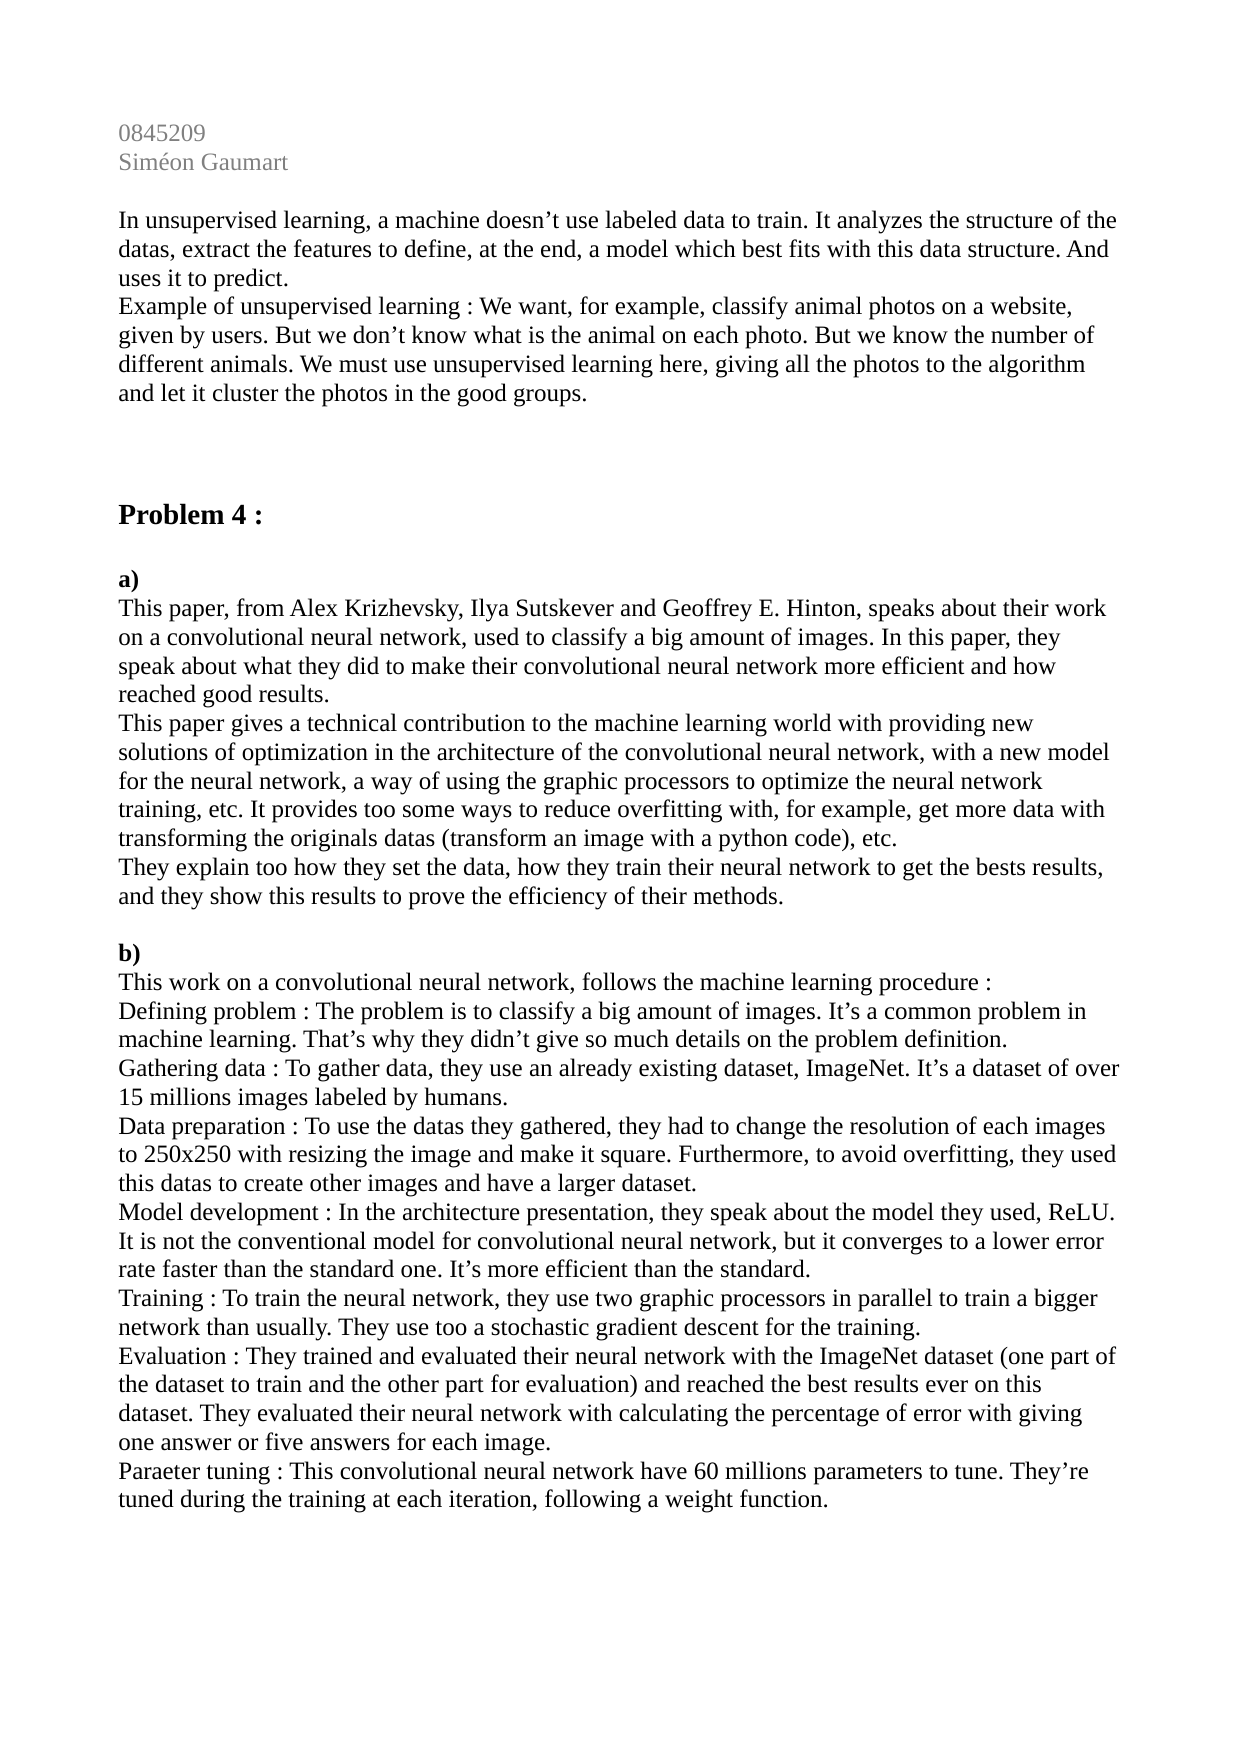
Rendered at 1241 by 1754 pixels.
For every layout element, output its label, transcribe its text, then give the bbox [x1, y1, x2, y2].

text Gathering data : To gather data, they use an already existing dataset, ImageNet. It’s a dataset of over 15 millions images labeled by humans. [118, 1053, 1122, 1111]
text Example of unsupervised learning : We want, for example, classify animal photos on a website, given by users. But we don’t know what is the animal on each photo. But we know the number of different animals. We must use unsupervised learning here, giving all the photos to the algorithm and let it cluster the photos in the good groups. [118, 291, 1122, 406]
text This paper, from Alex Krizhevsky, Ilya Sutskever and Geoffrey E. Hinton, speaks about their work on a convolutional neural network, used to classify a big amount of images. In this paper, they speak about what they did to make their convolutional neural network more efficient and how reached good results. [118, 593, 1122, 708]
text This work on a convolutional neural network, follows the machine learning procedure : [118, 967, 1122, 996]
text Training : To train the neural network, they use two graphic processors in parallel to train a bigger network than usually. They use too a stochastic gradient descent for the training. [118, 1283, 1122, 1341]
text In unsupervised learning, a machine doesn’t use labeled data to train. It analyzes the structure of the datas, extract the features to define, at the end, a model which best fits with this data structure. And uses it to predict. [118, 205, 1122, 291]
text Paraeter tuning : This convolutional neural network have 60 millions parameters to tune. They’re tuned during the training at each iteration, following a weight function. [118, 1456, 1122, 1513]
text This paper gives a technical contribution to the machine learning world with providing new solutions of optimization in the architecture of the convolutional neural network, with a new model for the neural network, a way of using the graphic processors to optimize the neural network training, etc. It provides too some ways to reduce overfitting with, for example, get more data with transforming the originals datas (transform an image with a python code), etc. [118, 708, 1122, 852]
text b) [118, 938, 1122, 967]
text Model development : In the architecture presentation, they speak about the model they used, ReLU. It is not the conventional model for convolutional neural network, but it converges to a lower error rate faster than the standard one. It’s more efficient than the standard. [118, 1197, 1122, 1283]
text Data preparation : To use the datas they gathered, they had to change the resolution of each images to 250x250 with resizing the image and make it square. Furthermore, to avoid overfitting, they used this datas to create other images and have a larger dataset. [118, 1111, 1122, 1197]
text Problem 4 : [118, 497, 1122, 531]
text They explain too how they set the data, how they train their neural network to get the bests results, and they show this results to prove the efficiency of their methods. [118, 852, 1122, 909]
text a) [118, 564, 1122, 593]
text Defining problem : The problem is to classify a big amount of images. It’s a common problem in machine learning. That’s why they didn’t give so much details on the problem definition. [118, 996, 1122, 1053]
text Evaluation : They trained and evaluated their neural network with the ImageNet dataset (one part of the dataset to train and the other part for evaluation) and reached the best results ever on this dataset. They evaluated their neural network with calculating the percentage of error with giving one answer or five answers for each image. [118, 1341, 1122, 1456]
